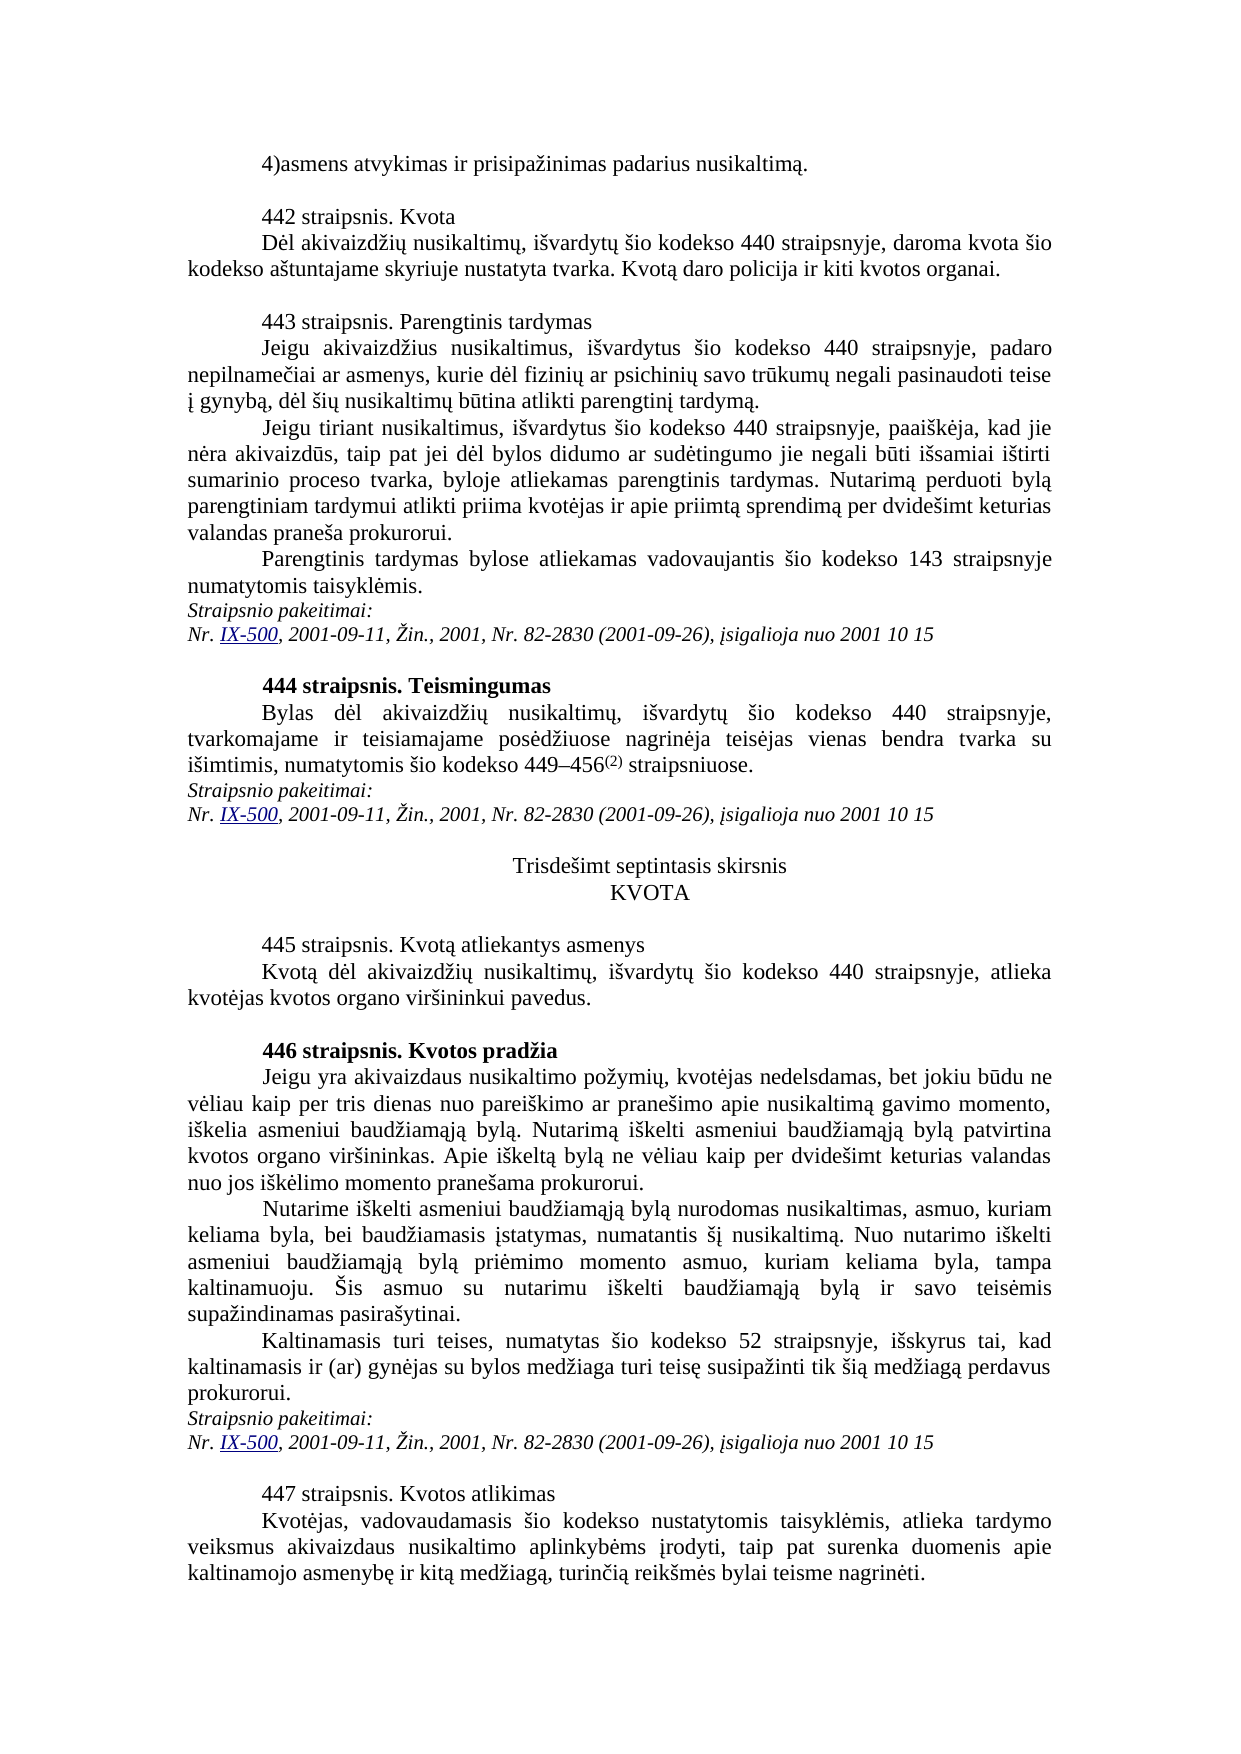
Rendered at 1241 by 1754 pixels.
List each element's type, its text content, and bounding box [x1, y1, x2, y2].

text Kvotą dėl akivaizdžių nusikaltimų, išvardytų šio kodekso 440 straipsnyje, atlieka kvotėjas kvotos organo viršininkui pavedus. [187, 958, 1053, 1011]
text Bylas dėl akivaizdžių nusikaltimų, išvardytų šio kodekso 440 straipsnyje, tvarkomajame ir teisiamajame posėdžiuose nagrinėja teisėjas vienas bendra tvarka su išimtimis, numatytomis šio kodekso 449–456(2) straipsniuose. [187, 699, 1053, 778]
text 4)asmens atvykimas ir prisipažinimas padarius nusikaltimą. [187, 150, 1053, 176]
text Parengtinis tardymas bylose atliekamas vadovaujantis šio kodekso 143 straipsnyje numatytomis taisyklėmis. [187, 545, 1053, 598]
text Nr. IX-500, 2001-09-11, Žin., 2001, Nr. 82-2830 (2001-09-26), įsigalioja nuo 2001 10 15 [187, 1430, 1053, 1454]
text Jeigu tiriant nusikaltimus, išvardytus šio kodekso 440 straipsnyje, paaiškėja, kad jie nėra akivaizdūs, taip pat jei dėl bylos didumo ar sudėtingumo jie negali būti išsamiai ištirti sumarinio proceso tvarka, byloje atliekamas parengtinis tardymas. Nutarimą perduoti bylą parengtiniam tardymui atlikti priima kvotėjas ir apie priimtą sprendimą per dvidešimt keturias valandas praneša prokurorui. [187, 413, 1053, 545]
text Nr. IX-500, 2001-09-11, Žin., 2001, Nr. 82-2830 (2001-09-26), įsigalioja nuo 2001 10 15 [187, 802, 1053, 826]
text Nr. IX-500, 2001-09-11, Žin., 2001, Nr. 82-2830 (2001-09-26), įsigalioja nuo 2001 10 15 [187, 622, 1053, 646]
text Jeigu yra akivaizdaus nusikaltimo požymių, kvotėjas nedelsdamas, bet jokiu būdu ne vėliau kaip per tris dienas nuo pareiškimo ar pranešimo apie nusikaltimą gavimo momento, iškelia asmeniui baudžiamąją bylą. Nutarimą iškelti asmeniui baudžiamąją bylą patvirtina kvotos organo viršininkas. Apie iškeltą bylą ne vėliau kaip per dvidešimt keturias valandas nuo jos iškėlimo momento pranešama prokurorui. [187, 1063, 1053, 1195]
text Straipsnio pakeitimai: [187, 778, 1053, 802]
text Nutarime iškelti asmeniui baudžiamąją bylą nurodomas nusikaltimas, asmuo, kuriam keliama byla, bei baudžiamasis įstatymas, numatantis šį nusikaltimą. Nuo nutarimo iškelti asmeniui baudžiamąją bylą priėmimo momento asmuo, kuriam keliama byla, tampa kaltinamuoju. Šis asmuo su nutarimu iškelti baudžiamąją bylą ir savo teisėmis supažindinamas pasirašytinai. [187, 1195, 1053, 1327]
text Jeigu akivaizdžius nusikaltimus, išvardytus šio kodekso 440 straipsnyje, padaro nepilnamečiai ar asmenys, kurie dėl fizinių ar psichinių savo trūkumų negali pasinaudoti teise į gynybą, dėl šių nusikaltimų būtina atlikti parengtinį tardymą. [187, 334, 1053, 413]
text 443 straipsnis. Parengtinis tardymas [187, 308, 1053, 334]
text Dėl akivaizdžių nusikaltimų, išvardytų šio kodekso 440 straipsnyje, daroma kvota šio kodekso aštuntajame skyriuje nustatyta tvarka. Kvotą daro policija ir kiti kvotos organai. [187, 229, 1053, 282]
text Straipsnio pakeitimai: [187, 1406, 1053, 1430]
text 445 straipsnis. Kvotą atliekantys asmenys [187, 931, 1053, 958]
text Trisdešimt septintasis skirsnis [187, 852, 1053, 879]
text Kvotėjas, vadovaudamasis šio kodekso nustatytomis taisyklėmis, atlieka tardymo veiksmus akivaizdaus nusikaltimo aplinkybėms įrodyti, taip pat surenka duomenis apie kaltinamojo asmenybę ir kitą medžiagą, turinčią reikšmės bylai teisme nagrinėti. [187, 1507, 1053, 1586]
text 447 straipsnis. Kvotos atlikimas [187, 1480, 1053, 1507]
text 446 straipsnis. Kvotos pradžia [187, 1037, 1053, 1063]
text 444 straipsnis. Teismingumas [187, 672, 1053, 699]
text Straipsnio pakeitimai: [187, 598, 1053, 622]
text Kaltinamasis turi teises, numatytas šio kodekso 52 straipsnyje, išskyrus tai, kad kaltinamasis ir (ar) gynėjas su bylos medžiaga turi teisę susipažinti tik šią medžiagą perdavus prokurorui. [187, 1327, 1053, 1406]
text 442 straipsnis. Kvota [187, 203, 1053, 229]
text KVOTA [187, 879, 1053, 905]
